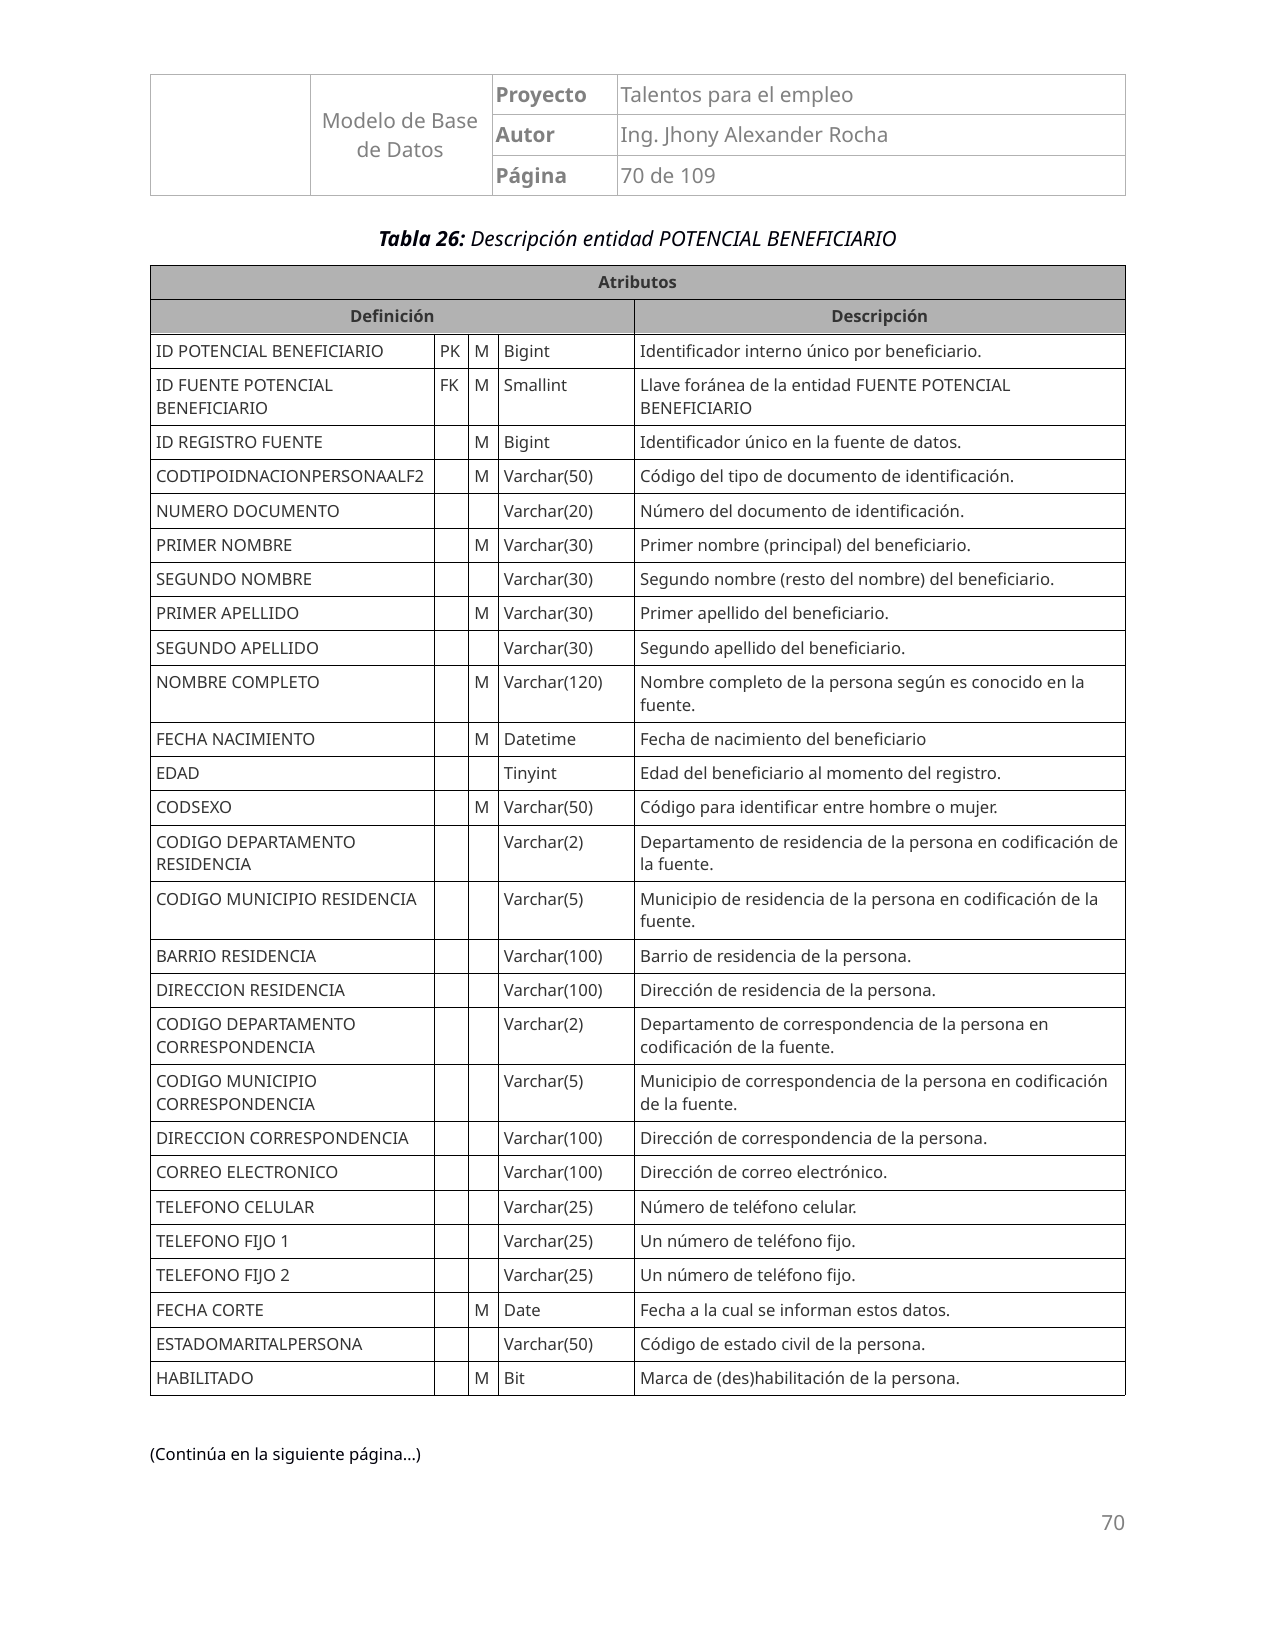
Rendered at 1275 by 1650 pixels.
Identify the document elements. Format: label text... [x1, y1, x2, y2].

table_cell M [469, 666, 498, 722]
table_cell Llave foránea de la entidad FUENTE POTENCIAL BENEFICIARIO [635, 369, 1125, 425]
table_cell [435, 529, 468, 562]
table_cell [435, 882, 468, 938]
table_cell Barrio de residencia de la persona. [635, 940, 1125, 973]
table_cell Smallint [499, 369, 634, 425]
table_cell [435, 1328, 468, 1361]
table_cell Dirección de residencia de la persona. [635, 974, 1125, 1007]
table_cell FECHA NACIMIENTO [151, 723, 434, 756]
table_cell [435, 460, 468, 493]
table_cell [469, 757, 498, 790]
table_cell Datetime [499, 723, 634, 756]
table_cell [469, 882, 498, 938]
table_cell [435, 1008, 468, 1064]
table_cell M [469, 426, 498, 459]
table_cell Tinyint [499, 757, 634, 790]
table_cell Varchar(25) [499, 1225, 634, 1258]
table_cell [435, 1122, 468, 1155]
table_cell Marca de (des)habilitación de la persona. [635, 1362, 1125, 1395]
table_cell [435, 1156, 468, 1189]
table_cell Date [499, 1293, 634, 1327]
table_cell Varchar(30) [499, 529, 634, 562]
table_cell DIRECCION CORRESPONDENCIA [151, 1122, 434, 1155]
table_cell Número de teléfono celular. [635, 1191, 1125, 1224]
table_cell ID POTENCIAL BENEFICIARIO [151, 335, 434, 368]
table_cell [469, 563, 498, 596]
table_cell Primer nombre (principal) del beneficiario. [635, 529, 1125, 562]
table_cell Varchar(50) [499, 460, 634, 493]
table_cell FECHA CORTE [151, 1293, 434, 1327]
table_cell NOMBRE COMPLETO [151, 666, 434, 722]
table_cell Varchar(50) [499, 791, 634, 824]
table_cell [469, 631, 498, 665]
table_cell Varchar(5) [499, 882, 634, 938]
table_cell Varchar(100) [499, 974, 634, 1007]
table_cell Varchar(25) [499, 1191, 634, 1224]
table_cell Identificador interno único por beneficiario. [635, 335, 1125, 368]
table_cell [469, 1328, 498, 1361]
table_cell Varchar(5) [499, 1065, 634, 1121]
text Tabla 26: Descripción entidad POTENCIAL BENEFICIARIO [150, 224, 1125, 252]
table_cell M [469, 791, 498, 824]
table_cell [435, 940, 468, 973]
table_cell EDAD [151, 757, 434, 790]
table_cell Fecha de nacimiento del beneficiario [635, 723, 1125, 756]
table_header Atributos [151, 266, 1125, 299]
table_cell [435, 1225, 468, 1258]
table_cell Segundo nombre (resto del nombre) del beneficiario. [635, 563, 1125, 596]
table_cell [435, 1065, 468, 1121]
table_cell [435, 631, 468, 665]
table_cell Departamento de correspondencia de la persona en codificación de la fuente. [635, 1008, 1125, 1064]
table_cell [469, 1065, 498, 1121]
table_cell CODIGO MUNICIPIO RESIDENCIA [151, 882, 434, 938]
table_cell Dirección de correo electrónico. [635, 1156, 1125, 1189]
text (Continúa en la siguiente página…) [150, 1443, 1125, 1466]
table_cell TELEFONO FIJO 2 [151, 1259, 434, 1292]
table_cell SEGUNDO APELLIDO [151, 631, 434, 665]
table_cell NUMERO DOCUMENTO [151, 494, 434, 528]
table_cell ESTADOMARITALPERSONA [151, 1328, 434, 1361]
table_cell CODIGO DEPARTAMENTO RESIDENCIA [151, 826, 434, 881]
table_cell [435, 1191, 468, 1224]
table_cell [469, 494, 498, 528]
table_cell ID FUENTE POTENCIAL BENEFICIARIO [151, 369, 434, 425]
table_cell M [469, 1293, 498, 1327]
table_cell Varchar(30) [499, 597, 634, 630]
table_cell M [469, 723, 498, 756]
table_cell CODIGO MUNICIPIO CORRESPONDENCIA [151, 1065, 434, 1121]
table_cell Varchar(2) [499, 826, 634, 881]
table_cell M [469, 335, 498, 368]
table_cell [469, 1008, 498, 1064]
table_cell Bigint [499, 335, 634, 368]
table_cell Bigint [499, 426, 634, 459]
table_cell M [469, 1362, 498, 1395]
table_cell SEGUNDO NOMBRE [151, 563, 434, 596]
table_cell [435, 826, 468, 881]
table_cell M [469, 369, 498, 425]
table_cell CORREO ELECTRONICO [151, 1156, 434, 1189]
table_cell TELEFONO FIJO 1 [151, 1225, 434, 1258]
table_cell Definición [151, 300, 634, 333]
table_cell Varchar(30) [499, 563, 634, 596]
table_cell [435, 597, 468, 630]
table_cell Código de estado civil de la persona. [635, 1328, 1125, 1361]
table_cell Varchar(100) [499, 1122, 634, 1155]
table_cell [435, 494, 468, 528]
table_cell M [469, 597, 498, 630]
table_cell Varchar(25) [499, 1259, 634, 1292]
table_cell [469, 1259, 498, 1292]
table_cell Municipio de correspondencia de la persona en codificación de la fuente. [635, 1065, 1125, 1121]
table_cell Un número de teléfono fijo. [635, 1259, 1125, 1292]
table_cell Varchar(2) [499, 1008, 634, 1064]
table_cell Descripción [635, 300, 1125, 333]
table_cell [435, 1259, 468, 1292]
table_cell Varchar(100) [499, 1156, 634, 1189]
table_cell [469, 1191, 498, 1224]
table_cell [469, 940, 498, 973]
table_cell Fecha a la cual se informan estos datos. [635, 1293, 1125, 1327]
table_cell Un número de teléfono fijo. [635, 1225, 1125, 1258]
table_cell Varchar(20) [499, 494, 634, 528]
table_cell M [469, 460, 498, 493]
table_cell [435, 791, 468, 824]
table_cell ID REGISTRO FUENTE [151, 426, 434, 459]
table_cell [435, 426, 468, 459]
table_cell [435, 1293, 468, 1327]
table_cell CODIGO DEPARTAMENTO CORRESPONDENCIA [151, 1008, 434, 1064]
table_cell Varchar(50) [499, 1328, 634, 1361]
table_cell HABILITADO [151, 1362, 434, 1395]
table_cell [435, 757, 468, 790]
table_cell Número del documento de identificación. [635, 494, 1125, 528]
table_cell [435, 1362, 468, 1395]
table_cell Dirección de correspondencia de la persona. [635, 1122, 1125, 1155]
table_cell [435, 723, 468, 756]
table_cell CODSEXO [151, 791, 434, 824]
table_cell CODTIPOIDNACIONPERSONAALF2 [151, 460, 434, 493]
table_cell Departamento de residencia de la persona en codificación de la fuente. [635, 826, 1125, 881]
table_cell Varchar(120) [499, 666, 634, 722]
table_cell [469, 1225, 498, 1258]
table_cell Varchar(30) [499, 631, 634, 665]
table_cell Código para identificar entre hombre o mujer. [635, 791, 1125, 824]
table_cell [435, 666, 468, 722]
table_cell Identificador único en la fuente de datos. [635, 426, 1125, 459]
table_cell [469, 974, 498, 1007]
table_cell [435, 974, 468, 1007]
table_cell FK [435, 369, 468, 425]
table_cell Varchar(100) [499, 940, 634, 973]
table_cell Nombre completo de la persona según es conocido en la fuente. [635, 666, 1125, 722]
table_cell Código del tipo de documento de identificación. [635, 460, 1125, 493]
table_cell BARRIO RESIDENCIA [151, 940, 434, 973]
table_cell Primer apellido del beneficiario. [635, 597, 1125, 630]
table_cell Bit [499, 1362, 634, 1395]
table_cell PRIMER APELLIDO [151, 597, 434, 630]
table_cell [469, 826, 498, 881]
table_cell M [469, 529, 498, 562]
table_cell DIRECCION RESIDENCIA [151, 974, 434, 1007]
table_cell PRIMER NOMBRE [151, 529, 434, 562]
table_cell [435, 563, 468, 596]
table_cell TELEFONO CELULAR [151, 1191, 434, 1224]
table_cell Municipio de residencia de la persona en codificación de la fuente. [635, 882, 1125, 938]
table_cell [469, 1122, 498, 1155]
table_cell PK [435, 335, 468, 368]
table_cell [469, 1156, 498, 1189]
table_cell Segundo apellido del beneficiario. [635, 631, 1125, 665]
table_cell Edad del beneficiario al momento del registro. [635, 757, 1125, 790]
